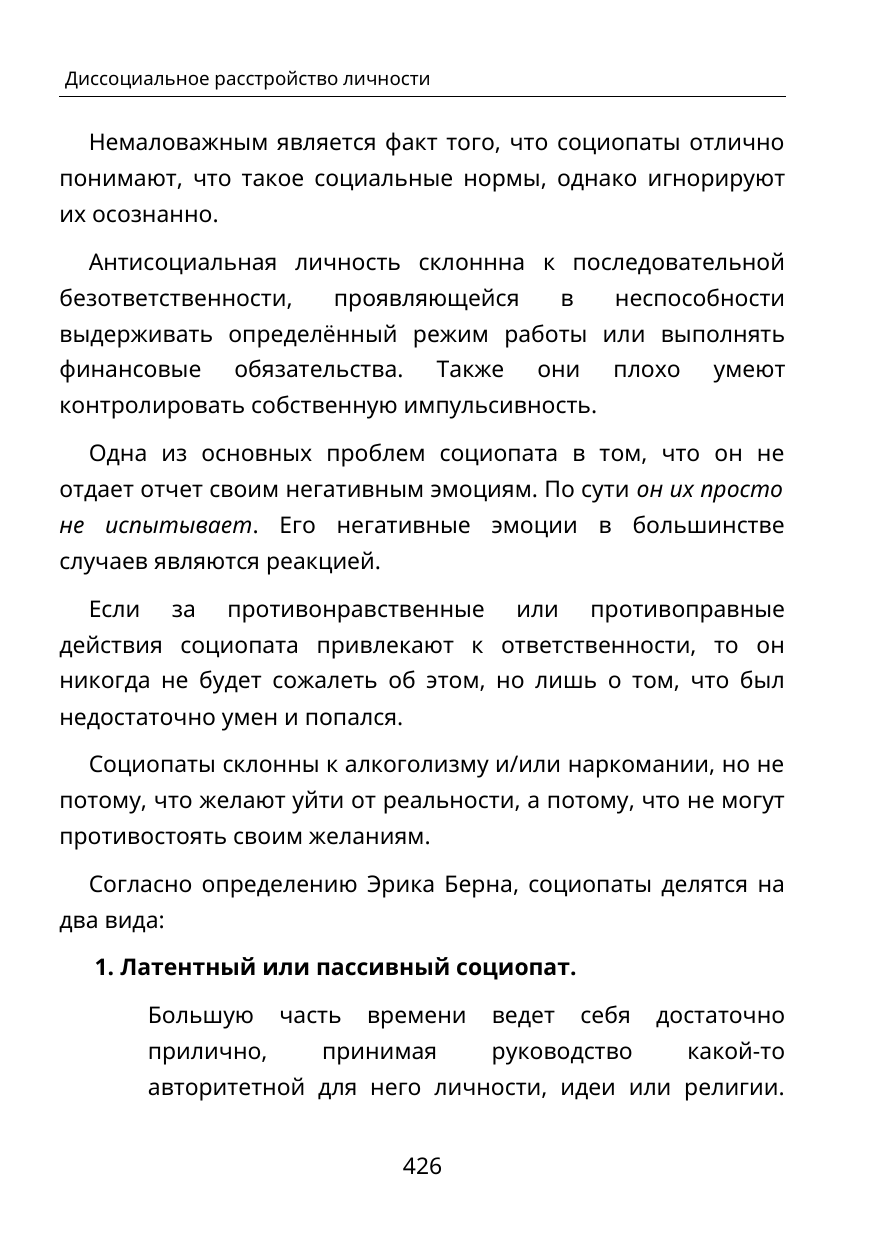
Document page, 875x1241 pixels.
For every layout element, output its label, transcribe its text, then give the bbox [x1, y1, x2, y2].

list Большую часть времени ведет себя достаточно прилично, принимая руководство какой-то авторитетной для него личности, идеи или религии. [88, 999, 786, 1102]
text Социопаты склонны к алкоголизму и/или наркомании, но не потому, что желают уйти от реальности, а потому, что не могут противостоять своим желаниям. [59, 748, 786, 851]
text Одна из основных проблем социопата в том, что он не отдает отчет своим негативным эмоциям. По сути он их просто не испытывает. Его негативные эмоции в большинстве случаев являются реакцией. [59, 437, 786, 576]
text Антисоциальная личность склоннна к последовательной безответственности, проявляющейся в неспособности выдерживать определённый режим работы или выполнять финансовые обязательства. Также они плохо умеют контролировать собственную импульсивность. [59, 246, 786, 421]
list Латентный или пассивный социопат. [88, 951, 786, 983]
text Если за противонравственные или противоправные действия социопата привлекают к ответственности, то он никогда не будет сожалеть об этом, но лишь о том, что был недостаточно умен и попался. [59, 593, 786, 732]
text Согласно определению Эрика Берна, социопаты делятся на два вида: [59, 868, 786, 935]
text Немаловажным является факт того, что социопаты отлично понимают, что такое социальные нормы, однако игнорируют их осознанно. [59, 126, 786, 229]
